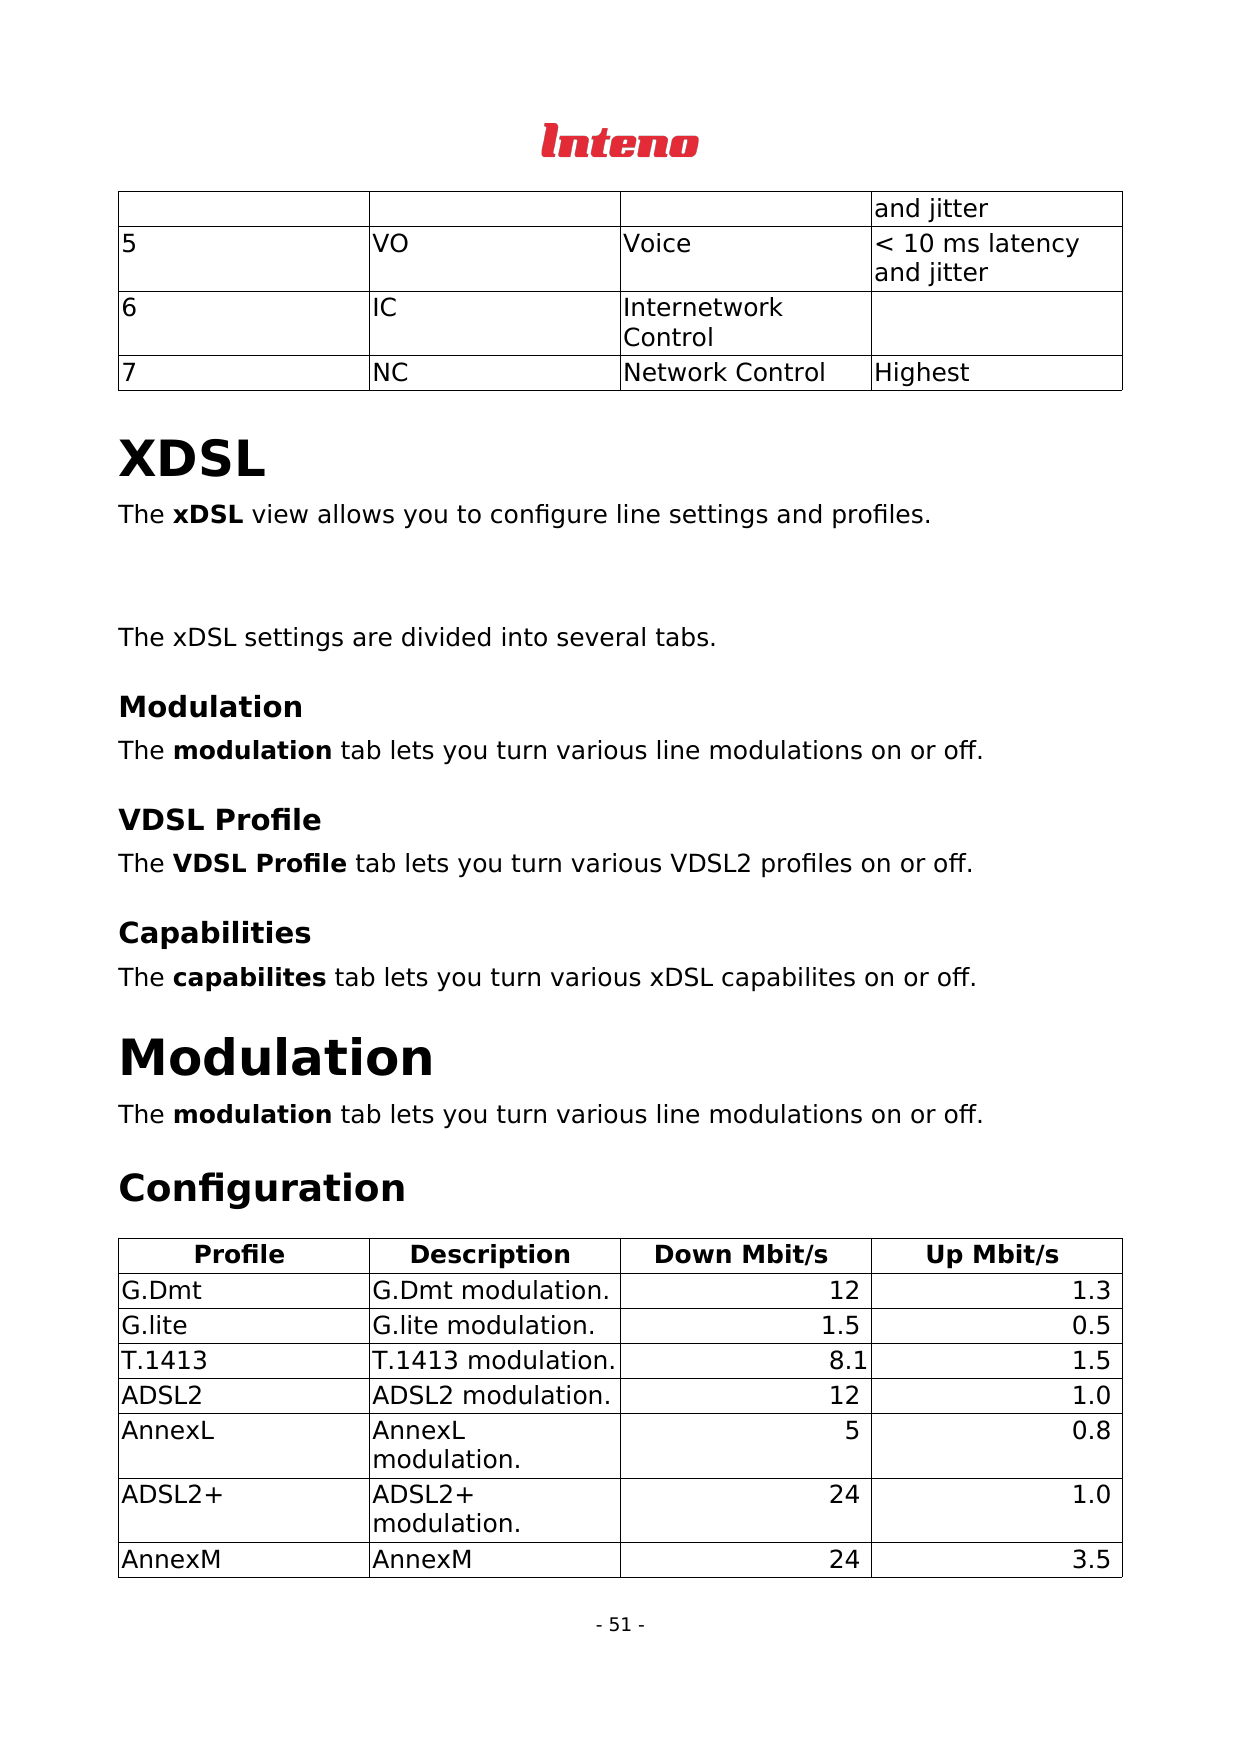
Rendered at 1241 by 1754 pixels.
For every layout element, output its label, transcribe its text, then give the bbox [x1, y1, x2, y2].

subtitle Modulation [118, 1029, 1122, 1088]
subtitle Capabilities [118, 916, 1122, 950]
table_cell T.1413 [119, 1344, 369, 1378]
table_cell 7 [119, 356, 369, 390]
table_cell VO [370, 227, 620, 291]
text The modulation tab lets you turn various line modulations on or off. [118, 736, 1122, 766]
table_cell ADSL2+ modulation. [370, 1479, 620, 1542]
subtitle XDSL [118, 430, 1122, 488]
table_cell Internetwork Control [621, 292, 871, 355]
table_cell G.lite [119, 1309, 369, 1343]
text The capabilites tab lets you turn various xDSL capabilites on or off. [118, 963, 1122, 992]
table_cell 1.0 [872, 1379, 1122, 1413]
subtitle Configuration [118, 1167, 1122, 1210]
table_cell AnnexM [370, 1543, 620, 1577]
table_cell Highest [872, 356, 1122, 390]
table_cell 8.1 [621, 1344, 871, 1378]
table_cell ADSL2 modulation. [370, 1379, 620, 1413]
table_cell 6 [119, 292, 369, 355]
table_cell and jitter [872, 192, 1122, 226]
table_cell AnnexL modulation. [370, 1414, 620, 1477]
table_cell 24 [621, 1543, 871, 1577]
table_cell 0.5 [872, 1309, 1122, 1343]
table_cell IC [370, 292, 620, 355]
table_cell [119, 192, 369, 226]
table_cell 0.8 [872, 1414, 1122, 1477]
text The xDSL settings are divided into several tabs. [118, 623, 1122, 652]
table_cell G.Dmt modulation. [370, 1274, 620, 1308]
table_header Up Mbit/s [872, 1239, 1122, 1273]
picture [531, 118, 709, 162]
table_cell 1.5 [872, 1344, 1122, 1378]
table_cell T.1413 modulation. [370, 1344, 620, 1378]
table_cell 5 [621, 1414, 871, 1477]
table_cell Voice [621, 227, 871, 291]
subtitle VDSL Profile [118, 803, 1122, 837]
table_header Down Mbit/s [621, 1239, 871, 1273]
table_cell Network Control [621, 356, 871, 390]
table_cell AnnexM [119, 1543, 369, 1577]
table_cell 24 [621, 1479, 871, 1542]
table_cell 3.5 [872, 1543, 1122, 1577]
subtitle Modulation [118, 690, 1122, 724]
table_cell G.lite modulation. [370, 1309, 620, 1343]
table_cell G.Dmt [119, 1274, 369, 1308]
table_cell ADSL2+ [119, 1479, 369, 1542]
text The modulation tab lets you turn various line modulations on or off. [118, 1100, 1122, 1129]
table_cell 12 [621, 1274, 871, 1308]
table_cell < 10 ms latency and jitter [872, 227, 1122, 291]
table_cell [621, 192, 871, 226]
table_cell 5 [119, 227, 369, 291]
text The xDSL view allows you to configure line settings and profiles. [118, 501, 1122, 530]
table_header Profile [119, 1239, 369, 1273]
table_cell NC [370, 356, 620, 390]
table_cell ADSL2 [119, 1379, 369, 1413]
table_cell [872, 292, 1122, 355]
text The VDSL Profile tab lets you turn various VDSL2 profiles on or off. [118, 849, 1122, 879]
table_cell 1.5 [621, 1309, 871, 1343]
table_cell AnnexL [119, 1414, 369, 1477]
table_header Description [370, 1239, 620, 1273]
table_cell 1.0 [872, 1479, 1122, 1542]
table_cell [370, 192, 620, 226]
table_cell 1.3 [872, 1274, 1122, 1308]
table_cell 12 [621, 1379, 871, 1413]
